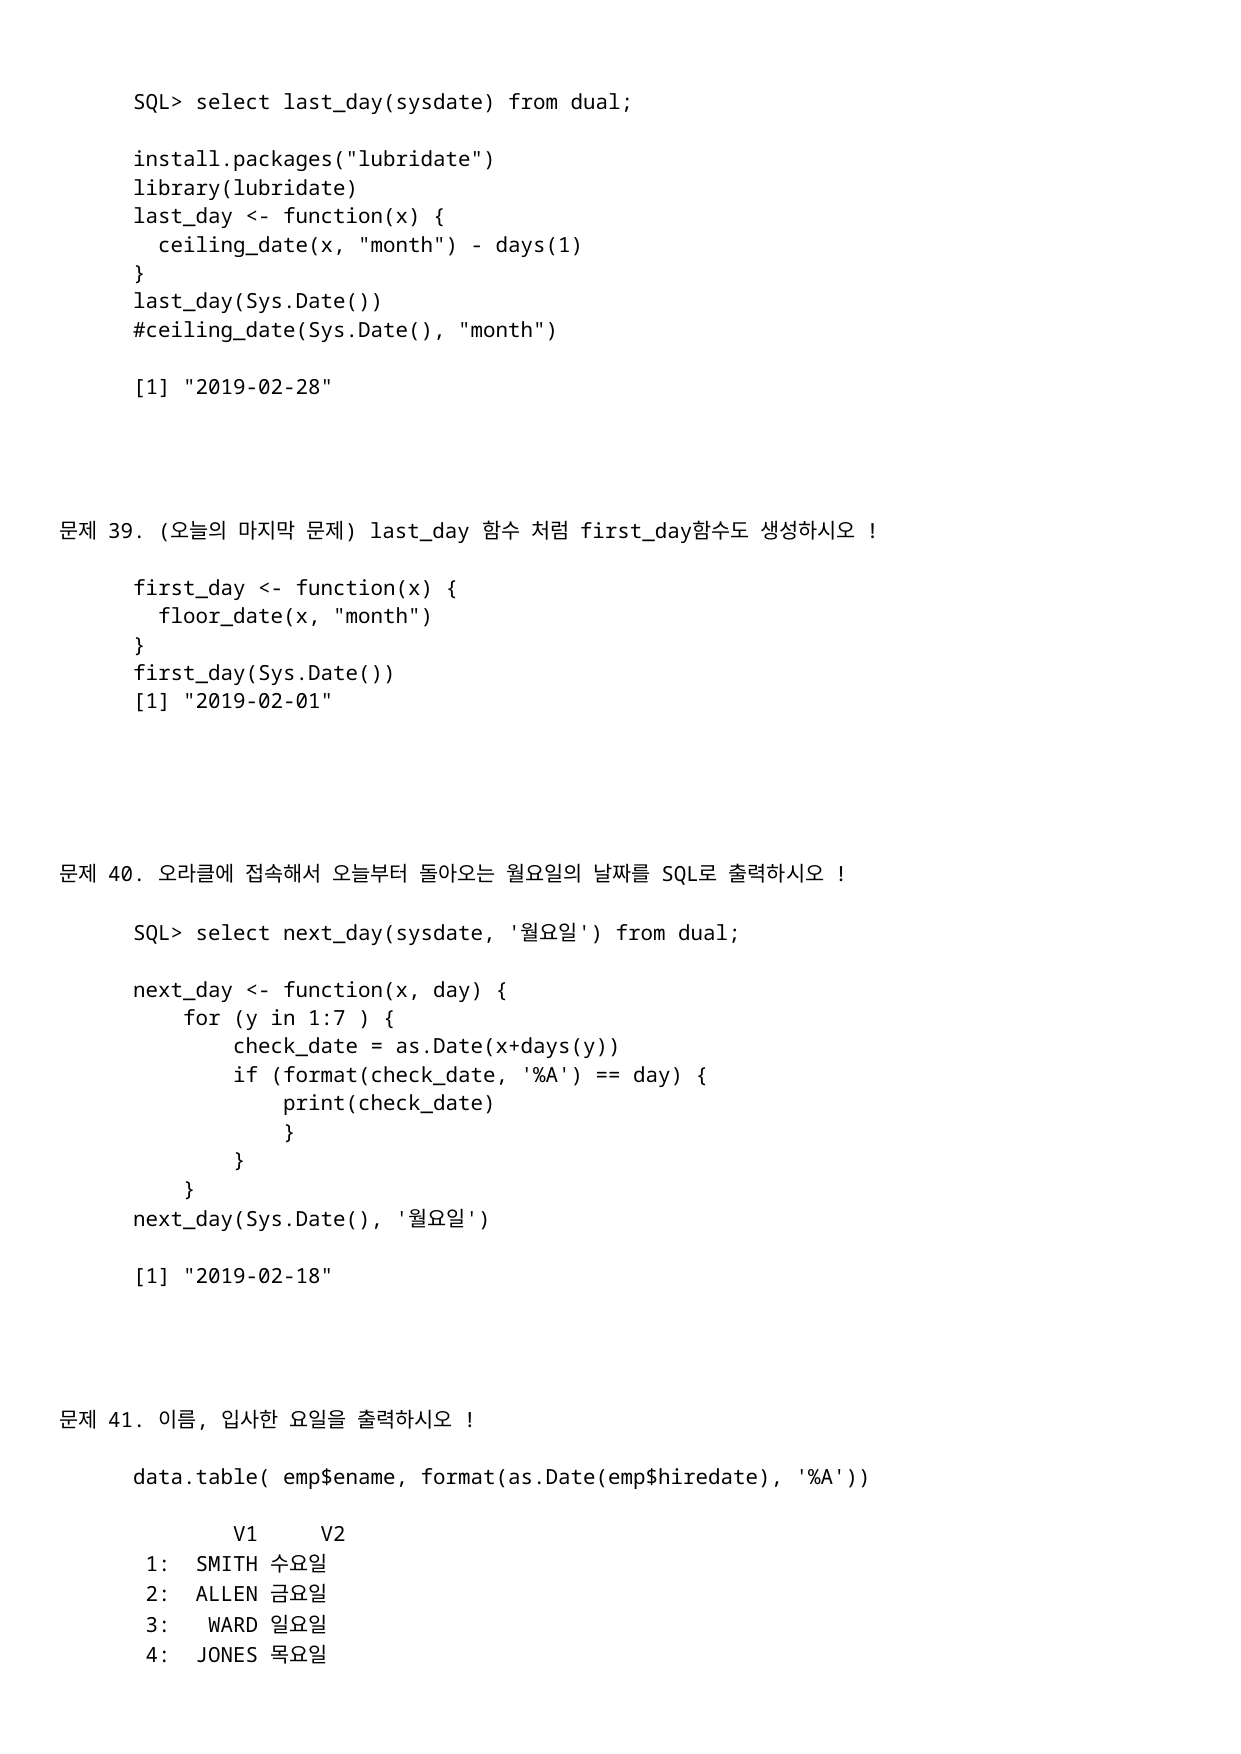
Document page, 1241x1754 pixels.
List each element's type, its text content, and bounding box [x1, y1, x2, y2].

text } [59, 1174, 1181, 1202]
text } [59, 1145, 1181, 1174]
text first_day <- function(x) { [59, 573, 1181, 601]
text print(check_date) [59, 1088, 1181, 1117]
text last_day(Sys.Date()) [59, 287, 1181, 315]
text V1 V2 [59, 1519, 1181, 1547]
text install.packages("lubridate") [59, 144, 1181, 173]
text last_day <- function(x) { [59, 201, 1181, 230]
text first_day(Sys.Date()) [59, 658, 1181, 687]
text 3: WARD 일요일 [59, 1608, 1181, 1638]
text check_date = as.Date(x+days(y)) [59, 1032, 1181, 1060]
text library(lubridate) [59, 173, 1181, 201]
text if (format(check_date, '%A') == day) { [59, 1060, 1181, 1088]
text next_day(Sys.Date(), '월요일') [59, 1202, 1181, 1232]
text [1] "2019-02-28" [59, 372, 1181, 400]
text floor_date(x, "month") [59, 601, 1181, 630]
text SQL> select next_day(sysdate, '월요일') from dual; [59, 916, 1181, 946]
text [1] "2019-02-01" [59, 687, 1181, 715]
text next_day <- function(x, day) { [59, 975, 1181, 1003]
text } [59, 630, 1181, 658]
text for (y in 1:7 ) { [59, 1003, 1181, 1032]
text 2: ALLEN 금요일 [59, 1577, 1181, 1608]
text data.table( emp$ename, format(as.Date(emp$hiredate), '%A')) [59, 1462, 1181, 1490]
text } [59, 1117, 1181, 1145]
text 4: JONES 목요일 [59, 1638, 1181, 1668]
text SQL> select last_day(sysdate) from dual; [59, 87, 1181, 116]
text 1: SMITH 수요일 [59, 1547, 1181, 1577]
text } [59, 258, 1181, 287]
text #ceiling_date(Sys.Date(), "month") [59, 315, 1181, 343]
text 문제 41. 이름, 입사한 요일을 출력하시오 ! [59, 1403, 1181, 1433]
text 문제 39. (오늘의 마지막 문제) last_day 함수 처럼 first_day함수도 생성하시오 ! [59, 514, 1181, 544]
text 문제 40. 오라클에 접속해서 오늘부터 돌아오는 월요일의 날짜를 SQL로 출력하시오 ! [59, 857, 1181, 887]
text [1] "2019-02-18" [59, 1261, 1181, 1289]
text ceiling_date(x, "month") - days(1) [59, 230, 1181, 258]
